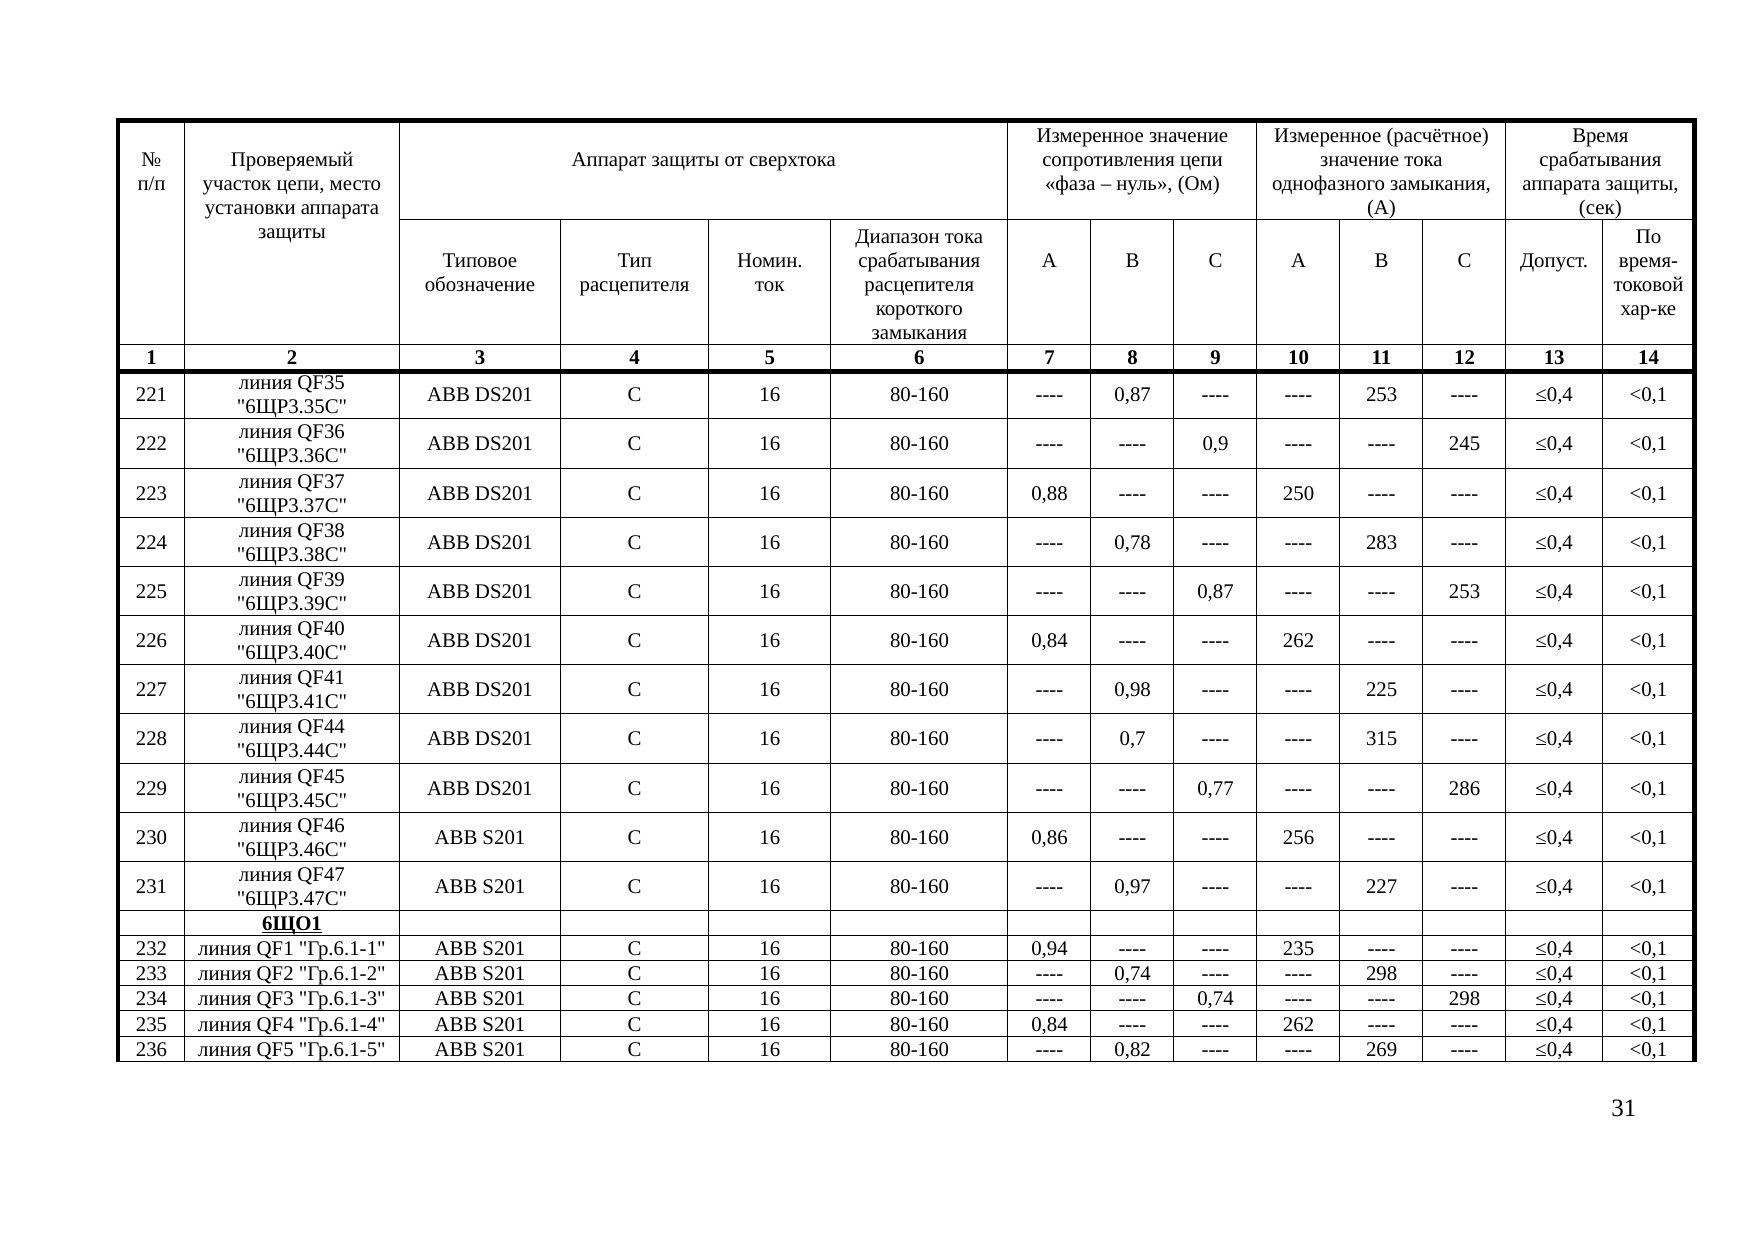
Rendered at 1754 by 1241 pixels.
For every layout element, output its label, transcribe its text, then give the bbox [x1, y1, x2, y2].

table_cell ---- [1174, 665, 1256, 713]
table_cell ≤0,4 [1506, 714, 1602, 762]
table_cell <0,1 [1603, 936, 1692, 960]
table_cell 0,9 [1174, 419, 1256, 467]
table_cell ---- [1423, 616, 1505, 664]
table_cell 230 [120, 813, 184, 861]
table_cell линия QF37 "6ЩР3.37С" [185, 469, 399, 517]
table_cell ---- [1423, 518, 1505, 566]
table_cell <0,1 [1603, 862, 1692, 910]
table_cell ---- [1008, 961, 1090, 985]
table_cell ≤0,4 [1506, 1011, 1602, 1036]
table_cell линия QF5 "Гр.6.1-5" [185, 1037, 399, 1061]
table_cell 80-160 [831, 862, 1007, 910]
table_cell ---- [1091, 936, 1173, 960]
table_cell линия QF46 "6ЩР3.46С" [185, 813, 399, 861]
table_cell линия QF2 "Гр.6.1-2" [185, 961, 399, 985]
table_cell 16 [709, 986, 830, 1010]
table_cell 80-160 [831, 518, 1007, 566]
table_cell C [561, 518, 708, 566]
table_cell 0,84 [1008, 616, 1090, 664]
table_cell 80-160 [831, 374, 1007, 418]
table_cell C [561, 616, 708, 664]
table_cell 0,88 [1008, 469, 1090, 517]
table_cell 0,74 [1174, 986, 1256, 1010]
table_cell 80-160 [831, 936, 1007, 960]
table_cell ABB S201 [400, 986, 560, 1010]
table_cell ---- [1423, 714, 1505, 762]
table_cell ---- [1091, 764, 1173, 812]
table_cell C [561, 813, 708, 861]
table_cell <0,1 [1603, 1011, 1692, 1036]
table_cell ABB S201 [400, 862, 560, 910]
table_cell C [1423, 220, 1505, 344]
table_cell 80-160 [831, 665, 1007, 713]
table_cell 227 [1340, 862, 1422, 910]
table_cell ---- [1423, 1037, 1505, 1061]
table_cell [1008, 911, 1090, 935]
table_header Аппарат защиты от сверхтока [400, 123, 1007, 219]
table_cell 253 [1340, 374, 1422, 418]
table_cell <0,1 [1603, 665, 1692, 713]
table_cell 80-160 [831, 616, 1007, 664]
table_cell ---- [1423, 862, 1505, 910]
table_cell [1340, 911, 1422, 935]
table_cell 229 [120, 764, 184, 812]
table_cell 16 [709, 936, 830, 960]
table_cell 245 [1423, 419, 1505, 467]
table_cell ---- [1091, 567, 1173, 615]
table_cell 0,78 [1091, 518, 1173, 566]
table_cell 8 [1091, 345, 1173, 369]
table_cell ---- [1423, 961, 1505, 985]
table_cell ---- [1257, 1037, 1339, 1061]
table_cell 0,82 [1091, 1037, 1173, 1061]
table_cell 80-160 [831, 986, 1007, 1010]
table_cell 0,94 [1008, 936, 1090, 960]
table_cell 0,77 [1174, 764, 1256, 812]
table_cell 250 [1257, 469, 1339, 517]
table_cell ---- [1257, 518, 1339, 566]
table_cell ---- [1423, 469, 1505, 517]
table_cell Допуст. [1506, 220, 1602, 344]
table_cell 225 [1340, 665, 1422, 713]
table_cell ABB S201 [400, 813, 560, 861]
table_cell <0,1 [1603, 813, 1692, 861]
table_cell 16 [709, 813, 830, 861]
table_cell ---- [1340, 469, 1422, 517]
table_cell C [561, 936, 708, 960]
table_cell A [1257, 220, 1339, 344]
table_cell ---- [1174, 961, 1256, 985]
table_cell [400, 911, 560, 935]
table_cell C [561, 1011, 708, 1036]
table_cell C [561, 764, 708, 812]
table_cell 0,87 [1091, 374, 1173, 418]
table_cell ---- [1174, 1011, 1256, 1036]
table_cell C [561, 665, 708, 713]
table_cell [561, 911, 708, 935]
table_cell 262 [1257, 1011, 1339, 1036]
table_cell ---- [1257, 374, 1339, 418]
table_cell 16 [709, 419, 830, 467]
table_cell линия QF35 "6ЩР3.35С" [185, 374, 399, 418]
table_cell C [561, 862, 708, 910]
table_cell 16 [709, 469, 830, 517]
table_cell ABB DS201 [400, 616, 560, 664]
table_cell ---- [1340, 616, 1422, 664]
table_cell C [561, 1037, 708, 1061]
table_cell 14 [1603, 345, 1692, 369]
table_cell 16 [709, 961, 830, 985]
table_cell ABB DS201 [400, 518, 560, 566]
table_cell 16 [709, 518, 830, 566]
table_cell ---- [1008, 1037, 1090, 1061]
table_cell ---- [1257, 714, 1339, 762]
table_cell ---- [1174, 616, 1256, 664]
table_cell <0,1 [1603, 374, 1692, 418]
table_cell 80-160 [831, 714, 1007, 762]
table_cell ---- [1174, 862, 1256, 910]
table_cell 0,7 [1091, 714, 1173, 762]
table_cell 16 [709, 1011, 830, 1036]
table_cell ---- [1174, 813, 1256, 861]
table_cell ---- [1257, 567, 1339, 615]
table_cell 16 [709, 665, 830, 713]
table_cell ---- [1257, 665, 1339, 713]
table_cell [831, 911, 1007, 935]
table_cell 232 [120, 936, 184, 960]
table_cell <0,1 [1603, 1037, 1692, 1061]
table_cell ---- [1091, 986, 1173, 1010]
table_cell 298 [1340, 961, 1422, 985]
table_cell <0,1 [1603, 714, 1692, 762]
table_cell ---- [1091, 616, 1173, 664]
table_cell 224 [120, 518, 184, 566]
table_cell ---- [1174, 936, 1256, 960]
table_cell ---- [1340, 764, 1422, 812]
table_cell <0,1 [1603, 567, 1692, 615]
table_cell ---- [1091, 813, 1173, 861]
table_cell 9 [1174, 345, 1256, 369]
table_cell 11 [1340, 345, 1422, 369]
table_cell линия QF4 "Гр.6.1-4" [185, 1011, 399, 1036]
table_cell C [1174, 220, 1256, 344]
table_cell 5 [709, 345, 830, 369]
table_cell ABB DS201 [400, 714, 560, 762]
table_cell 16 [709, 764, 830, 812]
table_cell ABB DS201 [400, 665, 560, 713]
table_cell ---- [1257, 764, 1339, 812]
table_cell 16 [709, 1037, 830, 1061]
table_cell ---- [1091, 1011, 1173, 1036]
table_cell ≤0,4 [1506, 518, 1602, 566]
table_cell 235 [1257, 936, 1339, 960]
table_cell ≤0,4 [1506, 813, 1602, 861]
table_cell B [1340, 220, 1422, 344]
table_cell ≤0,4 [1506, 764, 1602, 812]
table_cell ---- [1423, 936, 1505, 960]
table_cell 236 [120, 1037, 184, 1061]
table_cell 80-160 [831, 764, 1007, 812]
table_cell ABB S201 [400, 1011, 560, 1036]
table_cell ---- [1340, 419, 1422, 467]
table_cell ≤0,4 [1506, 374, 1602, 418]
table_cell [1423, 911, 1505, 935]
table_cell [1506, 911, 1602, 935]
table_cell ---- [1423, 813, 1505, 861]
table_cell Диапазон тока срабатывания расцепителя короткого замыкания [831, 220, 1007, 344]
table_cell C [561, 714, 708, 762]
table_cell 80-160 [831, 469, 1007, 517]
table_cell <0,1 [1603, 419, 1692, 467]
table_cell линия QF41 "6ЩР3.41С" [185, 665, 399, 713]
table_cell ≤0,4 [1506, 419, 1602, 467]
table_cell [709, 911, 830, 935]
table_header № п/п [120, 123, 184, 344]
table_cell C [561, 469, 708, 517]
table_cell 0,74 [1091, 961, 1173, 985]
table_cell 80-160 [831, 1011, 1007, 1036]
table_cell 16 [709, 567, 830, 615]
table_cell 80-160 [831, 419, 1007, 467]
table_cell <0,1 [1603, 518, 1692, 566]
table_cell 12 [1423, 345, 1505, 369]
table_cell 1 [120, 345, 184, 369]
table_cell 6 [831, 345, 1007, 369]
table_cell ABB DS201 [400, 469, 560, 517]
table_cell <0,1 [1603, 961, 1692, 985]
table_cell C [561, 961, 708, 985]
table_cell C [561, 567, 708, 615]
table_cell линия QF36 "6ЩР3.36С" [185, 419, 399, 467]
table_cell 80-160 [831, 567, 1007, 615]
table_cell 221 [120, 374, 184, 418]
table_cell линия QF47 "6ЩР3.47С" [185, 862, 399, 910]
table_cell 286 [1423, 764, 1505, 812]
table_cell 0,87 [1174, 567, 1256, 615]
table_cell 226 [120, 616, 184, 664]
table_cell ---- [1008, 419, 1090, 467]
table_header Измеренное значение сопротивления цепи «фаза – нуль», (Ом) [1008, 123, 1256, 219]
table_cell ---- [1174, 714, 1256, 762]
table_cell ≤0,4 [1506, 961, 1602, 985]
table_cell 4 [561, 345, 708, 369]
table_cell 13 [1506, 345, 1602, 369]
table_cell [1603, 911, 1692, 935]
table_cell C [561, 374, 708, 418]
table_cell 2 [185, 345, 399, 369]
table_cell ---- [1423, 665, 1505, 713]
table_cell ABB DS201 [400, 567, 560, 615]
table_cell [120, 911, 184, 935]
table_cell 235 [120, 1011, 184, 1036]
table_cell линия QF1 "Гр.6.1-1" [185, 936, 399, 960]
table_cell 3 [400, 345, 560, 369]
table_cell 10 [1257, 345, 1339, 369]
table_cell ---- [1091, 469, 1173, 517]
table_cell <0,1 [1603, 469, 1692, 517]
table_cell 228 [120, 714, 184, 762]
table_cell линия QF38 "6ЩР3.38С" [185, 518, 399, 566]
table_cell По время- токовой хар-ке [1603, 220, 1692, 344]
table_cell ---- [1340, 813, 1422, 861]
table_cell 233 [120, 961, 184, 985]
table_cell ABB DS201 [400, 764, 560, 812]
table_cell линия QF44 "6ЩР3.44С" [185, 714, 399, 762]
table_cell [1174, 911, 1256, 935]
table_cell линия QF40 "6ЩР3.40С" [185, 616, 399, 664]
table_cell ABB DS201 [400, 374, 560, 418]
table_cell ---- [1423, 1011, 1505, 1036]
table_cell 225 [120, 567, 184, 615]
table_cell 0,86 [1008, 813, 1090, 861]
table_cell ABB S201 [400, 1037, 560, 1061]
table_cell 16 [709, 714, 830, 762]
table_cell ≤0,4 [1506, 665, 1602, 713]
table_header Проверяемый участок цепи, место установки аппарата защиты [185, 123, 399, 344]
table_cell ---- [1174, 518, 1256, 566]
table_cell ---- [1008, 567, 1090, 615]
table_cell 231 [120, 862, 184, 910]
table_cell ---- [1340, 936, 1422, 960]
table_cell ---- [1008, 665, 1090, 713]
table_cell ---- [1340, 1011, 1422, 1036]
table_cell <0,1 [1603, 986, 1692, 1010]
table_cell ---- [1008, 518, 1090, 566]
table_cell 227 [120, 665, 184, 713]
table_cell ≤0,4 [1506, 1037, 1602, 1061]
table_cell ---- [1008, 862, 1090, 910]
table_cell 80-160 [831, 813, 1007, 861]
table_cell ABB S201 [400, 936, 560, 960]
table_cell линия QF45 "6ЩР3.45С" [185, 764, 399, 812]
table_cell линия QF39 "6ЩР3.39С" [185, 567, 399, 615]
table_cell ---- [1340, 986, 1422, 1010]
table_cell 16 [709, 374, 830, 418]
table_cell ABB S201 [400, 961, 560, 985]
table_cell <0,1 [1603, 616, 1692, 664]
table_cell Типовое обозначение [400, 220, 560, 344]
table_cell Тип расцепителя [561, 220, 708, 344]
table_cell 315 [1340, 714, 1422, 762]
table_cell 256 [1257, 813, 1339, 861]
table_cell 80-160 [831, 1037, 1007, 1061]
table_cell 6ЩО1 [185, 911, 399, 935]
table_cell 234 [120, 986, 184, 1010]
table_cell ---- [1174, 374, 1256, 418]
table_cell ---- [1008, 714, 1090, 762]
table_cell ---- [1008, 764, 1090, 812]
table_cell 253 [1423, 567, 1505, 615]
table_cell C [561, 986, 708, 1010]
table_cell 0,97 [1091, 862, 1173, 910]
table_cell ---- [1423, 374, 1505, 418]
table_cell 16 [709, 862, 830, 910]
table_header Измеренное (расчётное) значение тока однофазного замыкания, (А) [1257, 123, 1505, 219]
table_cell ---- [1008, 374, 1090, 418]
table_cell линия QF3 "Гр.6.1-3" [185, 986, 399, 1010]
table_cell ≤0,4 [1506, 986, 1602, 1010]
table_cell 283 [1340, 518, 1422, 566]
table_cell 269 [1340, 1037, 1422, 1061]
table_cell ≤0,4 [1506, 616, 1602, 664]
table_cell 223 [120, 469, 184, 517]
table_cell B [1091, 220, 1173, 344]
table_cell ---- [1257, 961, 1339, 985]
table_cell ---- [1257, 862, 1339, 910]
table_cell ≤0,4 [1506, 469, 1602, 517]
table_cell <0,1 [1603, 764, 1692, 812]
table_cell A [1008, 220, 1090, 344]
table_cell 262 [1257, 616, 1339, 664]
table_cell ---- [1091, 419, 1173, 467]
table_cell ≤0,4 [1506, 936, 1602, 960]
table_cell 80-160 [831, 961, 1007, 985]
table_cell ≤0,4 [1506, 567, 1602, 615]
table_cell ---- [1174, 1037, 1256, 1061]
table_cell ---- [1257, 986, 1339, 1010]
table_cell ---- [1340, 567, 1422, 615]
table_cell Номин. ток [709, 220, 830, 344]
table_cell ≤0,4 [1506, 862, 1602, 910]
table_cell 16 [709, 616, 830, 664]
table_cell ---- [1257, 419, 1339, 467]
table_cell ---- [1008, 986, 1090, 1010]
table_cell 7 [1008, 345, 1090, 369]
table_cell C [561, 419, 708, 467]
table_cell 0,84 [1008, 1011, 1090, 1036]
table_cell [1257, 911, 1339, 935]
table_cell ---- [1174, 469, 1256, 517]
table_cell 0,98 [1091, 665, 1173, 713]
table_cell [1091, 911, 1173, 935]
table_cell 298 [1423, 986, 1505, 1010]
table_cell 222 [120, 419, 184, 467]
table_header Время срабатывания аппарата защиты, (сек) [1506, 123, 1692, 219]
table_cell ABB DS201 [400, 419, 560, 467]
